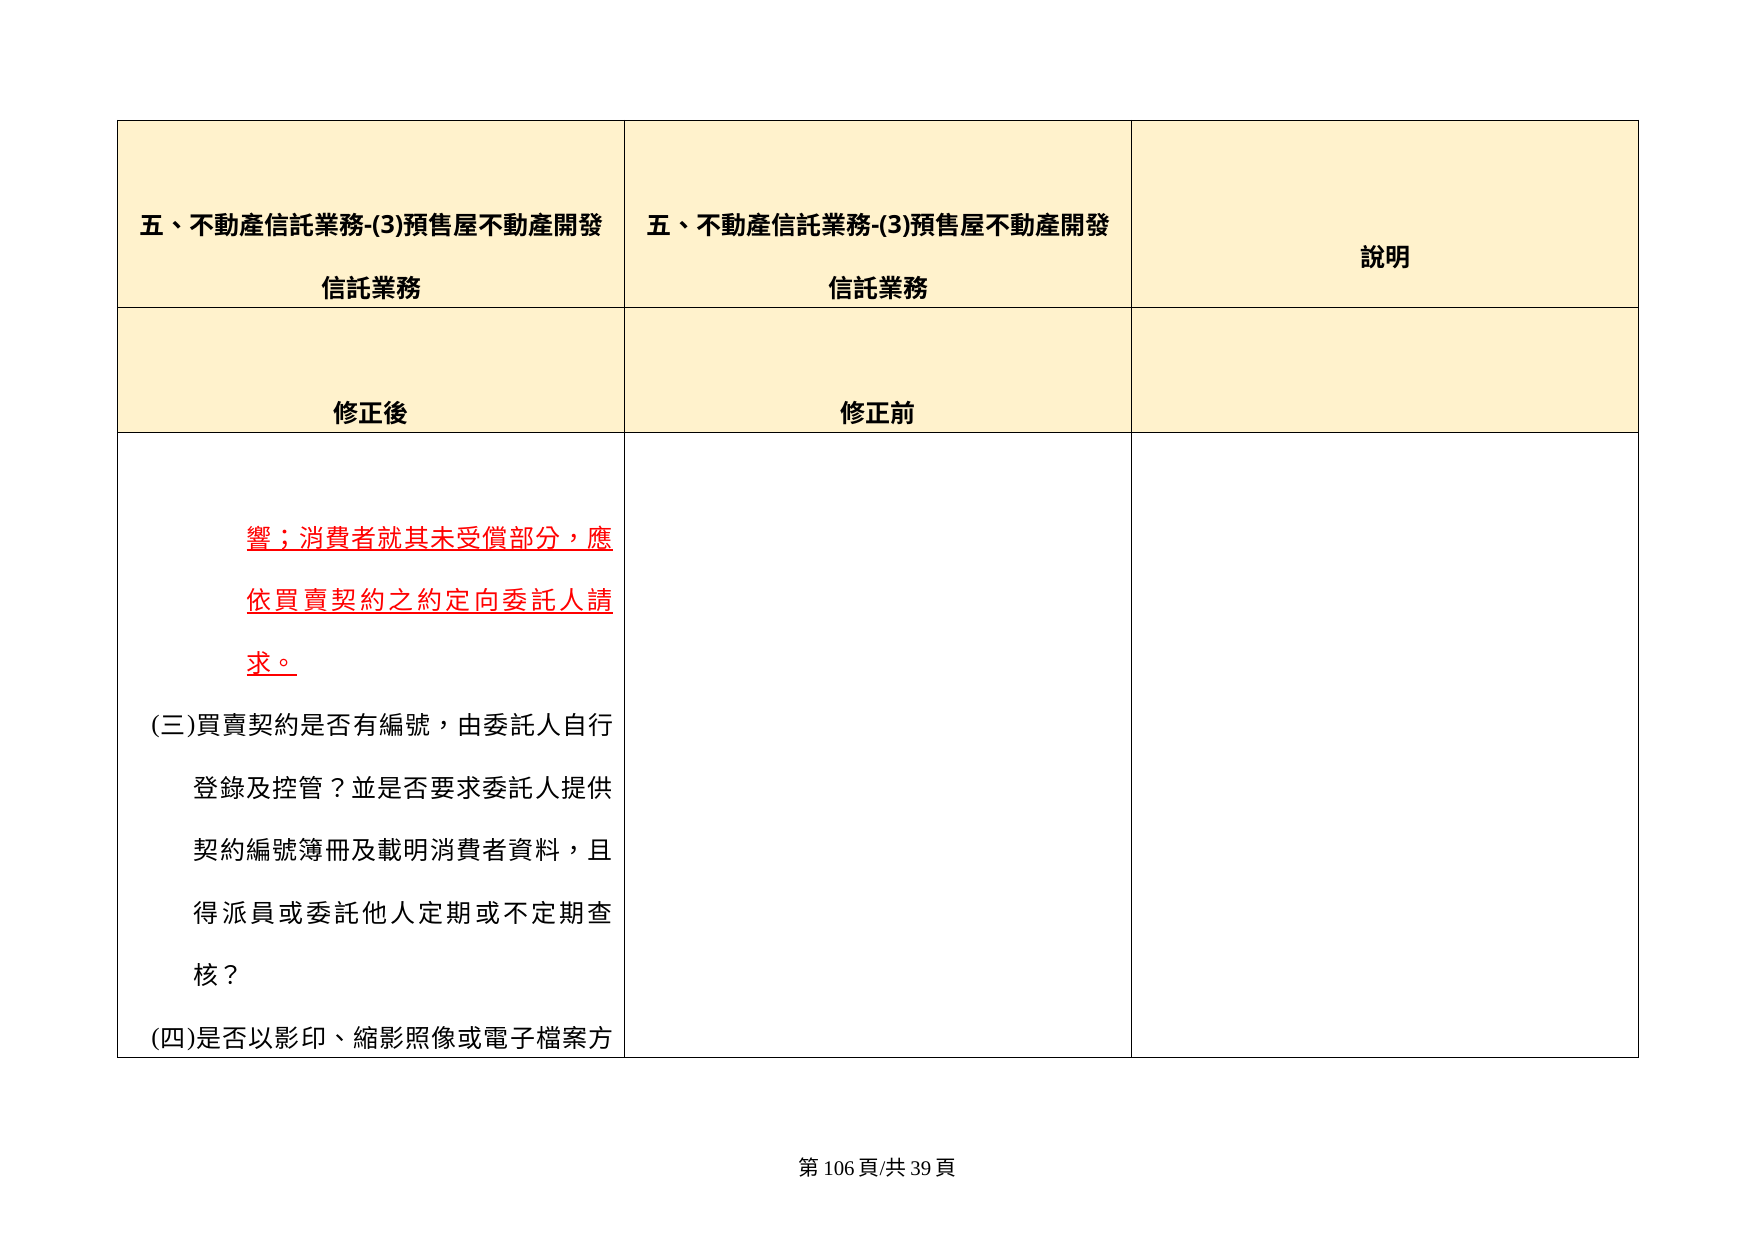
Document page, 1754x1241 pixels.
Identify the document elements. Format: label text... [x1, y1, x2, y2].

table_header 五、不動產信託業務-(3)預售屋不動產開發信託業務 [118, 121, 624, 307]
table_cell 修正後 [118, 308, 624, 432]
table_cell 修正前 [625, 308, 1131, 432]
table_cell [1132, 433, 1638, 1057]
table_header 五、不動產信託業務-(3)預售屋不動產開發信託業務 [625, 121, 1131, 307]
table_cell 響；消費者就其未受償部分，應依買賣契約之約定向委託人請求。 (三)買賣契約是否有編號，由委託人自行登錄及控管？並是否要求委託人提供契約編號簿冊及載明消費者資料，且得派員或委託他人定期或不定期查核？ (四)是否以影印、縮影照像或電子檔案方 [118, 433, 624, 1057]
table_cell [625, 433, 1131, 1057]
table_header 說明 [1132, 121, 1638, 307]
table_cell [1132, 308, 1638, 432]
